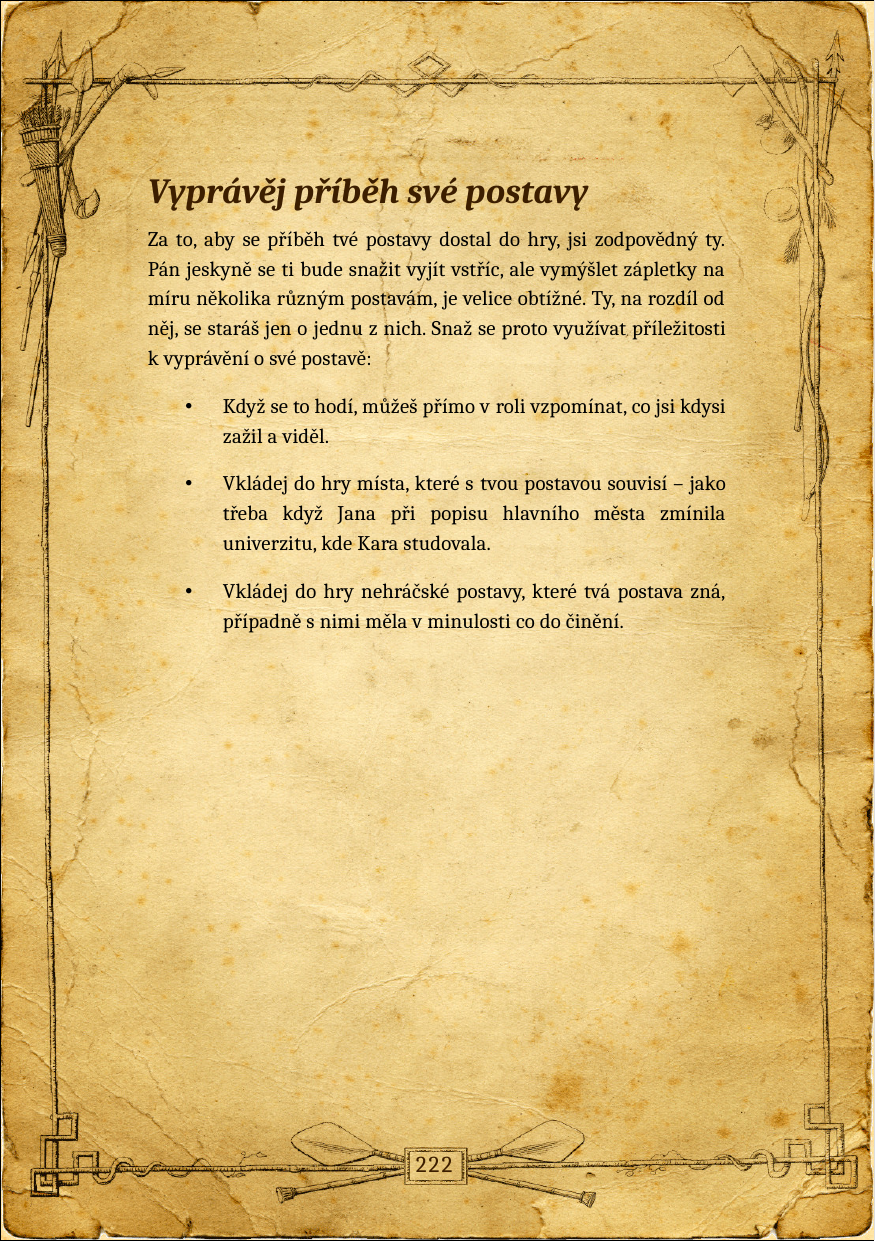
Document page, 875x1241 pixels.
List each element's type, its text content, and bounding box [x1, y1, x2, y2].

list Vkládej do hry místa, které s⁠ tvou postavou souvisí – jako třeba když Jana při popisu hlavního města zmínila univerzitu, kde Kara studovala. [185, 472, 726, 556]
picture [1, 1, 874, 1240]
list Když se to hodí, můžeš přímo v⁠ roli vzpomínat, co jsi kdysi zažil a⁠ viděl. [185, 394, 726, 448]
text Za to, aby se příběh tvé postavy dostal do hry, jsi zodpovědný ty. Pán jeskyně se ti bude snažit vyjít vstříc, ale vymýšlet zápletky na míru několika různým postavám, je velice obtížné. Ty, na rozdíl od něj, se staráš jen o⁠ jednu z⁠ nich. Snaž se proto využívat příležitosti k⁠ vyprávění o⁠ své postavě: [148, 227, 726, 371]
subtitle Vyprávěj příběh své postavy [148, 172, 726, 212]
list Vkládej do hry nehráčské postavy, které tvá postava zná, případně s⁠ nimi měla v⁠ minulosti co do činění. [185, 579, 726, 633]
